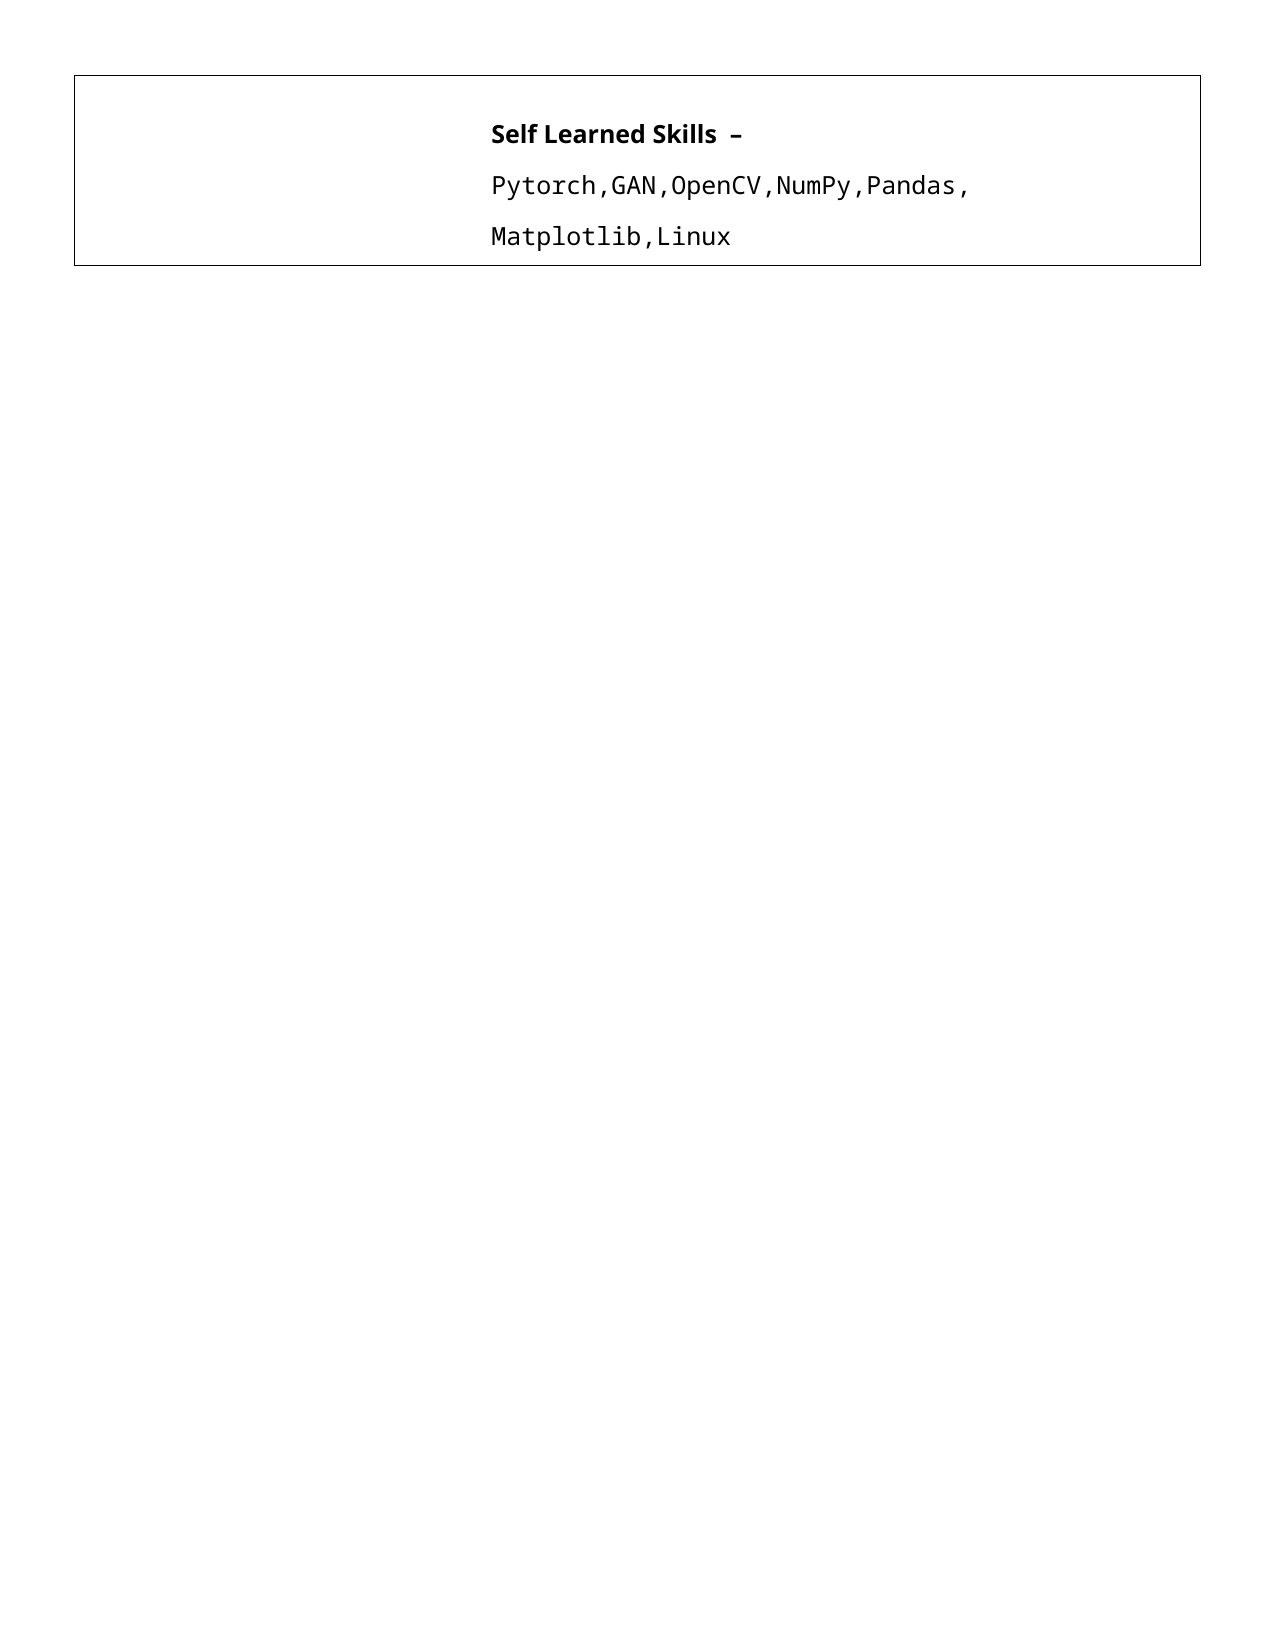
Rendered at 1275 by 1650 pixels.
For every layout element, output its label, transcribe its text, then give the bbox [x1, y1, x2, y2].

table_cell Self Learned Skills – Pytorch,GAN,OpenCV,NumPy,Pandas, Matplotlib,Linux [479, 76, 1200, 265]
table_cell [75, 76, 479, 265]
